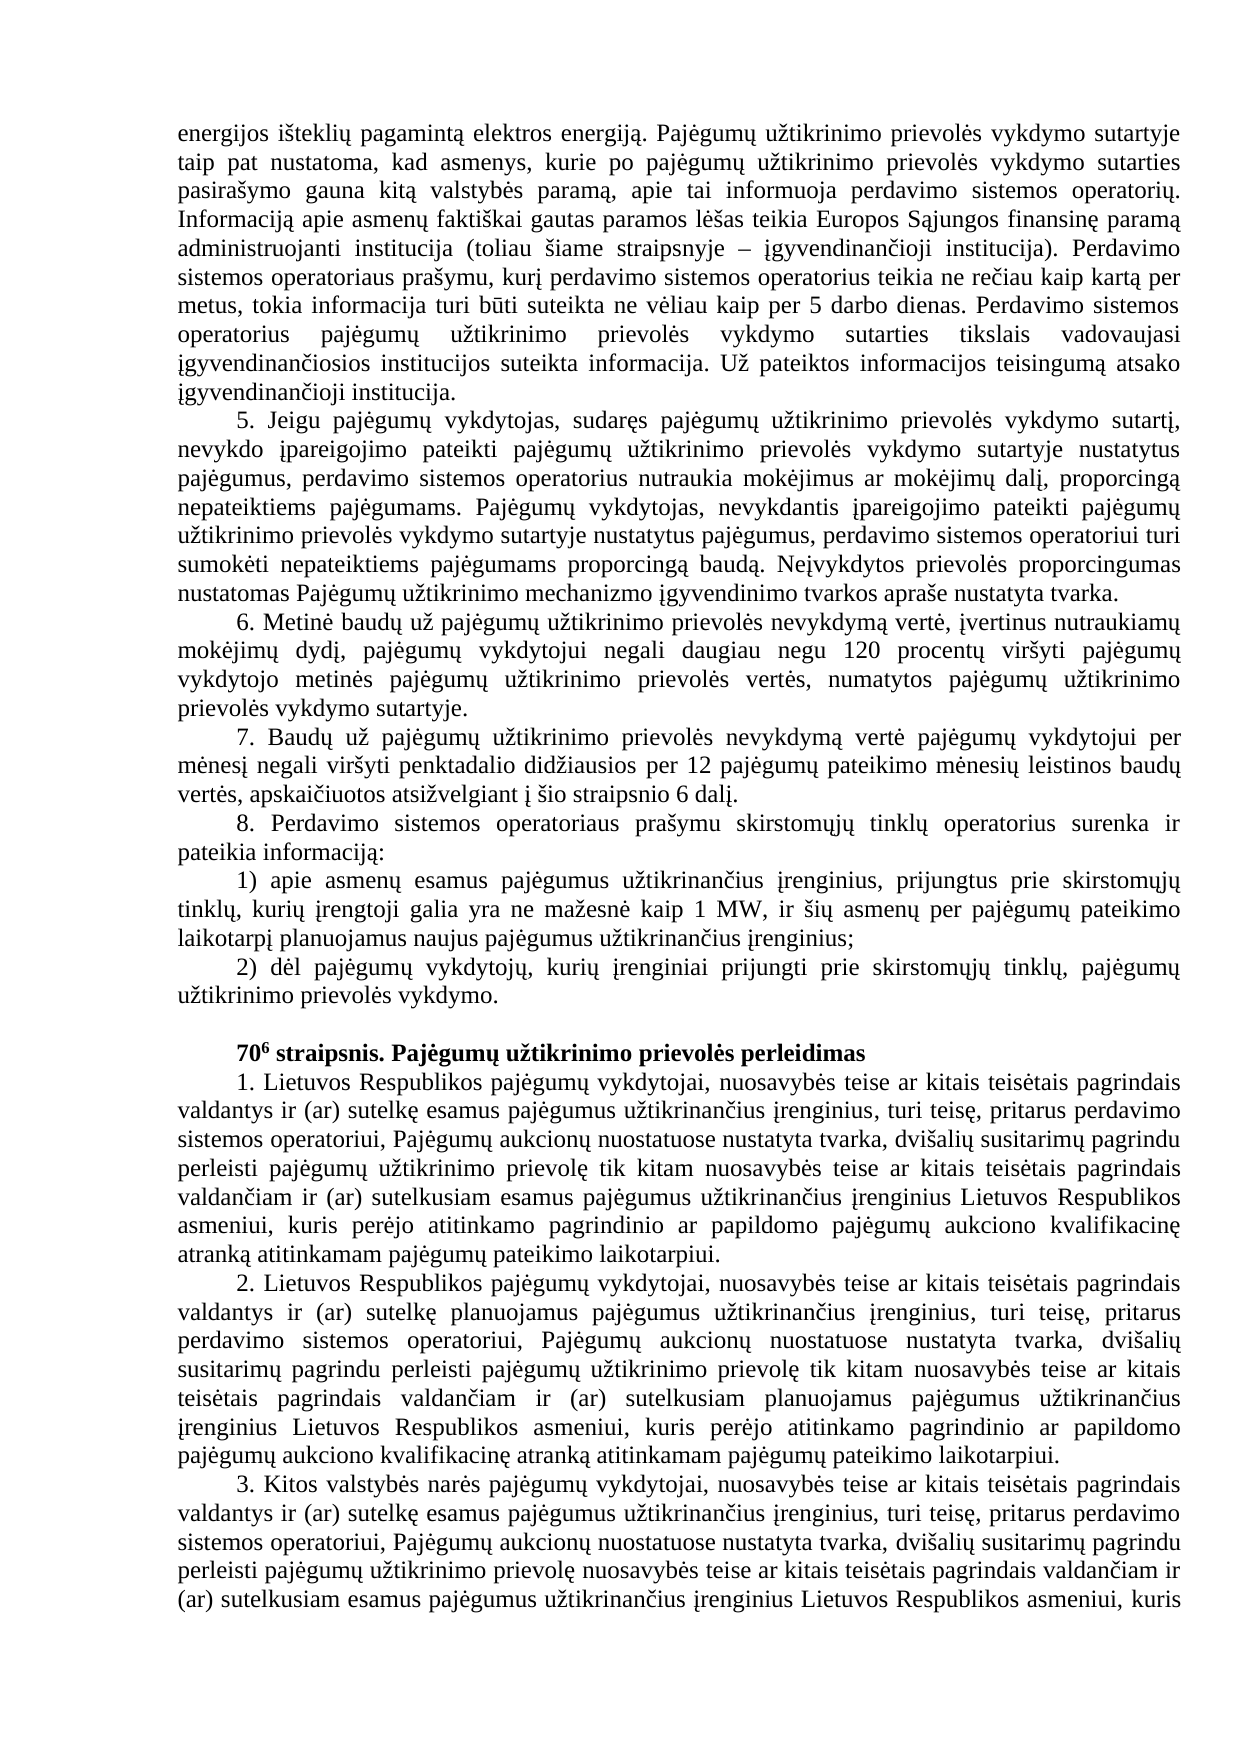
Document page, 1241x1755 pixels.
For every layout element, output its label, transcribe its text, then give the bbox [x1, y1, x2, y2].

text 7. Baudų už pajėgumų užtikrinimo prievolės nevykdymą vertė pajėgumų vykdytojui per mėnesį negali viršyti penktadalio didžiausios per 12 pajėgumų pateikimo mėnesių leistinos baudų vertės, apskaičiuotos atsižvelgiant į šio straipsnio 6 dalį. [177, 722, 1181, 808]
text 8. Perdavimo sistemos operatoriaus prašymu skirstomųjų tinklų operatorius surenka ir pateikia informaciją: [177, 808, 1181, 866]
text 706 straipsnis. Pajėgumų užtikrinimo prievolės perleidimas [177, 1038, 1181, 1067]
text 2. Lietuvos Respublikos pajėgumų vykdytojai, nuosavybės teise ar kitais teisėtais pagrindais valdantys ir (ar) sutelkę planuojamus pajėgumus užtikrinančius įrenginius, turi teisę, pritarus perdavimo sistemos operatoriui, Pajėgumų aukcionų nuostatuose nustatyta tvarka, dvišalių susitarimų pagrindu perleisti pajėgumų užtikrinimo prievolę tik kitam nuosavybės teise ar kitais teisėtais pagrindais valdančiam ir (ar) sutelkusiam planuojamus pajėgumus užtikrinančius įrenginius Lietuvos Respublikos asmeniui, kuris perėjo atitinkamo pagrindinio ar papildomo pajėgumų aukciono kvalifikacinę atranką atitinkamam pajėgumų pateikimo laikotarpiui. [177, 1268, 1181, 1469]
text 3. Kitos valstybės narės pajėgumų vykdytojai, nuosavybės teise ar kitais teisėtais pagrindais valdantys ir (ar) sutelkę esamus pajėgumus užtikrinančius įrenginius, turi teisę, pritarus perdavimo sistemos operatoriui, Pajėgumų aukcionų nuostatuose nustatyta tvarka, dvišalių susitarimų pagrindu perleisti pajėgumų užtikrinimo prievolę nuosavybės teise ar kitais teisėtais pagrindais valdančiam ir (ar) sutelkusiam esamus pajėgumus užtikrinančius įrenginius Lietuvos Respublikos asmeniui, kuris [177, 1469, 1181, 1613]
text 5. Jeigu pajėgumų vykdytojas, sudaręs pajėgumų užtikrinimo prievolės vykdymo sutartį, nevykdo įpareigojimo pateikti pajėgumų užtikrinimo prievolės vykdymo sutartyje nustatytus pajėgumus, perdavimo sistemos operatorius nutraukia mokėjimus ar mokėjimų dalį, proporcingą nepateiktiems pajėgumams. Pajėgumų vykdytojas, nevykdantis įpareigojimo pateikti pajėgumų užtikrinimo prievolės vykdymo sutartyje nustatytus pajėgumus, perdavimo sistemos operatoriui turi sumokėti nepateiktiems pajėgumams proporcingą baudą. Neįvykdytos prievolės proporcingumas nustatomas Pajėgumų užtikrinimo mechanizmo įgyvendinimo tvarkos apraše nustatyta tvarka. [177, 406, 1181, 607]
text energijos išteklių pagamintą elektros energiją. Pajėgumų užtikrinimo prievolės vykdymo sutartyje taip pat nustatoma, kad asmenys, kurie po pajėgumų užtikrinimo prievolės vykdymo sutarties pasirašymo gauna kitą valstybės paramą, apie tai informuoja perdavimo sistemos operatorių. Informaciją apie asmenų faktiškai gautas paramos lėšas teikia Europos Sąjungos finansinę paramą administruojanti institucija (toliau šiame straipsnyje – įgyvendinančioji institucija). Perdavimo sistemos operatoriaus prašymu, kurį perdavimo sistemos operatorius teikia ne rečiau kaip kartą per metus, tokia informacija turi būti suteikta ne vėliau kaip per 5 darbo dienas. Perdavimo sistemos operatorius pajėgumų užtikrinimo prievolės vykdymo sutarties tikslais vadovaujasi įgyvendinančiosios institucijos suteikta informacija. Už pateiktos informacijos teisingumą atsako įgyvendinančioji institucija. [177, 118, 1181, 406]
text 1) apie asmenų esamus pajėgumus užtikrinančius įrenginius, prijungtus prie skirstomųjų tinklų, kurių įrengtoji galia yra ne mažesnė kaip 1 MW, ir šių asmenų per pajėgumų pateikimo laikotarpį planuojamus naujus pajėgumus užtikrinančius įrenginius; [177, 866, 1181, 952]
text 2) dėl pajėgumų vykdytojų, kurių įrenginiai prijungti prie skirstomųjų tinklų, pajėgumų užtikrinimo prievolės vykdymo. [177, 952, 1181, 1009]
text 1. Lietuvos Respublikos pajėgumų vykdytojai, nuosavybės teise ar kitais teisėtais pagrindais valdantys ir (ar) sutelkę esamus pajėgumus užtikrinančius įrenginius, turi teisę, pritarus perdavimo sistemos operatoriui, Pajėgumų aukcionų nuostatuose nustatyta tvarka, dvišalių susitarimų pagrindu perleisti pajėgumų užtikrinimo prievolę tik kitam nuosavybės teise ar kitais teisėtais pagrindais valdančiam ir (ar) sutelkusiam esamus pajėgumus užtikrinančius įrenginius Lietuvos Respublikos asmeniui, kuris perėjo atitinkamo pagrindinio ar papildomo pajėgumų aukciono kvalifikacinę atranką atitinkamam pajėgumų pateikimo laikotarpiui. [177, 1067, 1181, 1268]
text 6. Metinė baudų už pajėgumų užtikrinimo prievolės nevykdymą vertė, įvertinus nutraukiamų mokėjimų dydį, pajėgumų vykdytojui negali daugiau negu 120 procentų viršyti pajėgumų vykdytojo metinės pajėgumų užtikrinimo prievolės vertės, numatytos pajėgumų užtikrinimo prievolės vykdymo sutartyje. [177, 607, 1181, 722]
